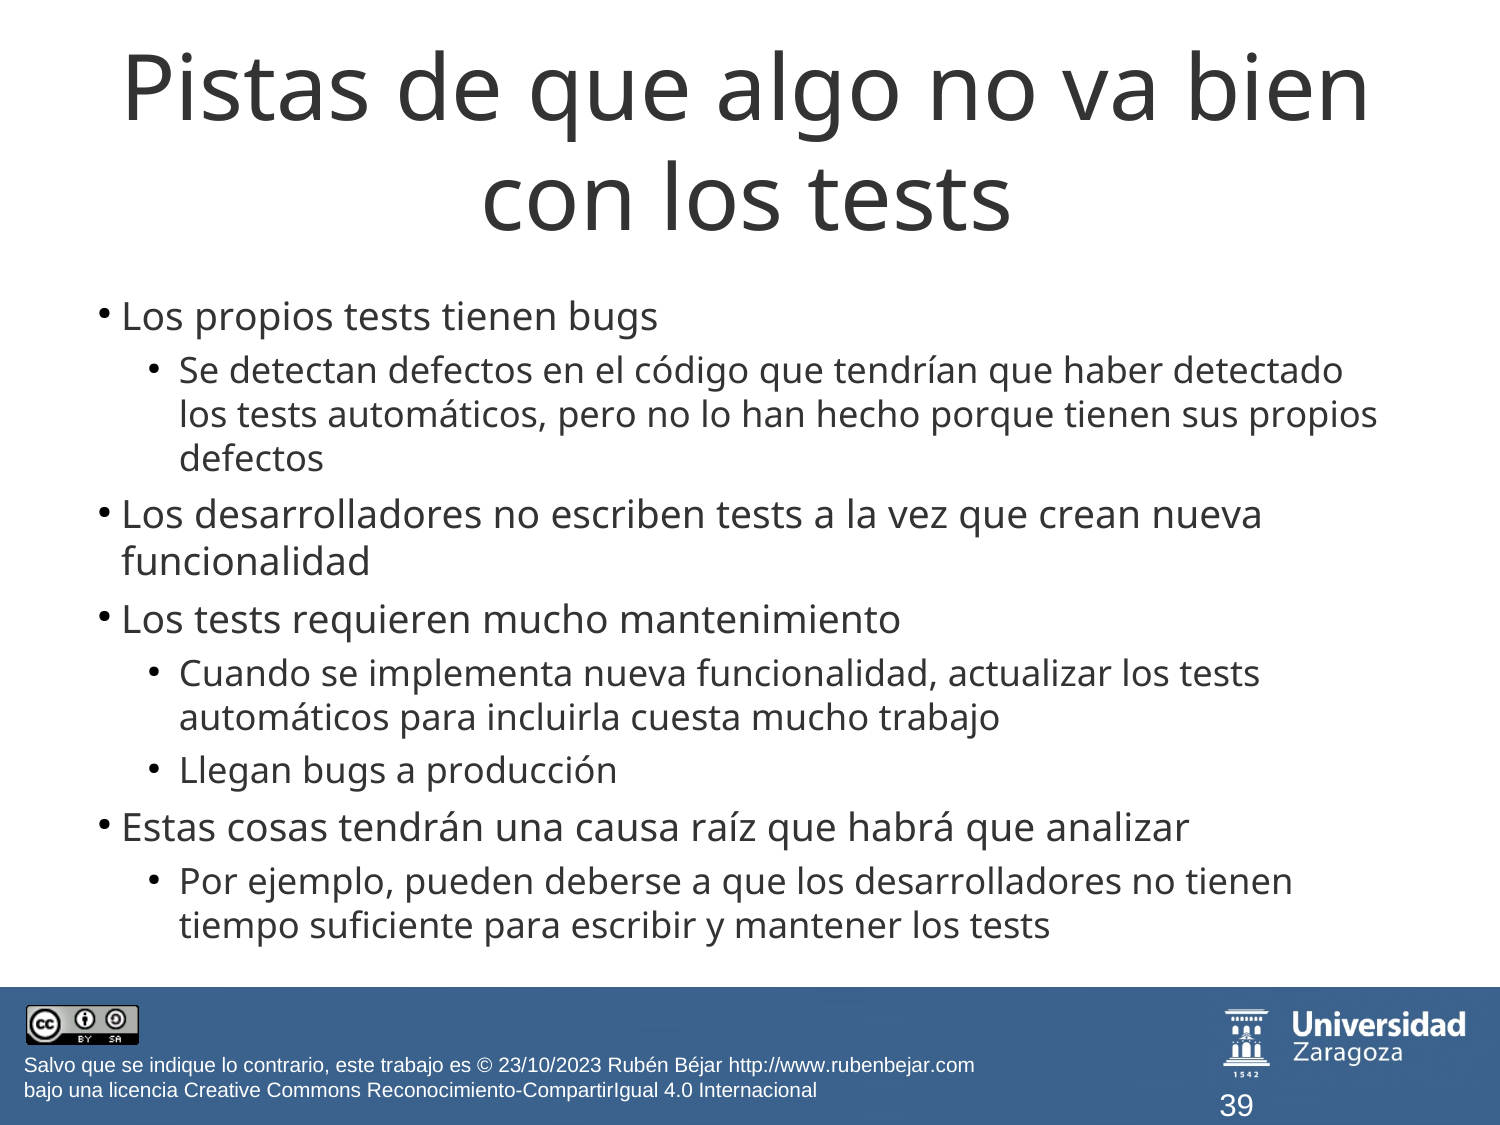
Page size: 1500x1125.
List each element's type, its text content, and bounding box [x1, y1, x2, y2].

title Pistas de que algo no va bien con los tests [74, 20, 1420, 257]
list Los propios tests tienen bugs Se detectan defectos en el código que tendrían que haber detectado los tests automáticos, pero no lo han hecho porque tienen sus propios defectos Los desarrolladores no escriben tests a la vez que crean nueva funcionalidad Los tests requieren mucho mantenimiento Cuando se implementa nueva funcionalidad, actualizar los tests automáticos para incluirla cuesta mucho trabajo Llegan bugs a producción Estas cosas tendrán una causa raíz que habrá que analizar Por ejemplo, pueden deberse a que los desarrolladores no tienen tiempo suficiente para escribir y mantener los tests [82, 283, 1418, 957]
picture [0, 987, 1500, 1125]
